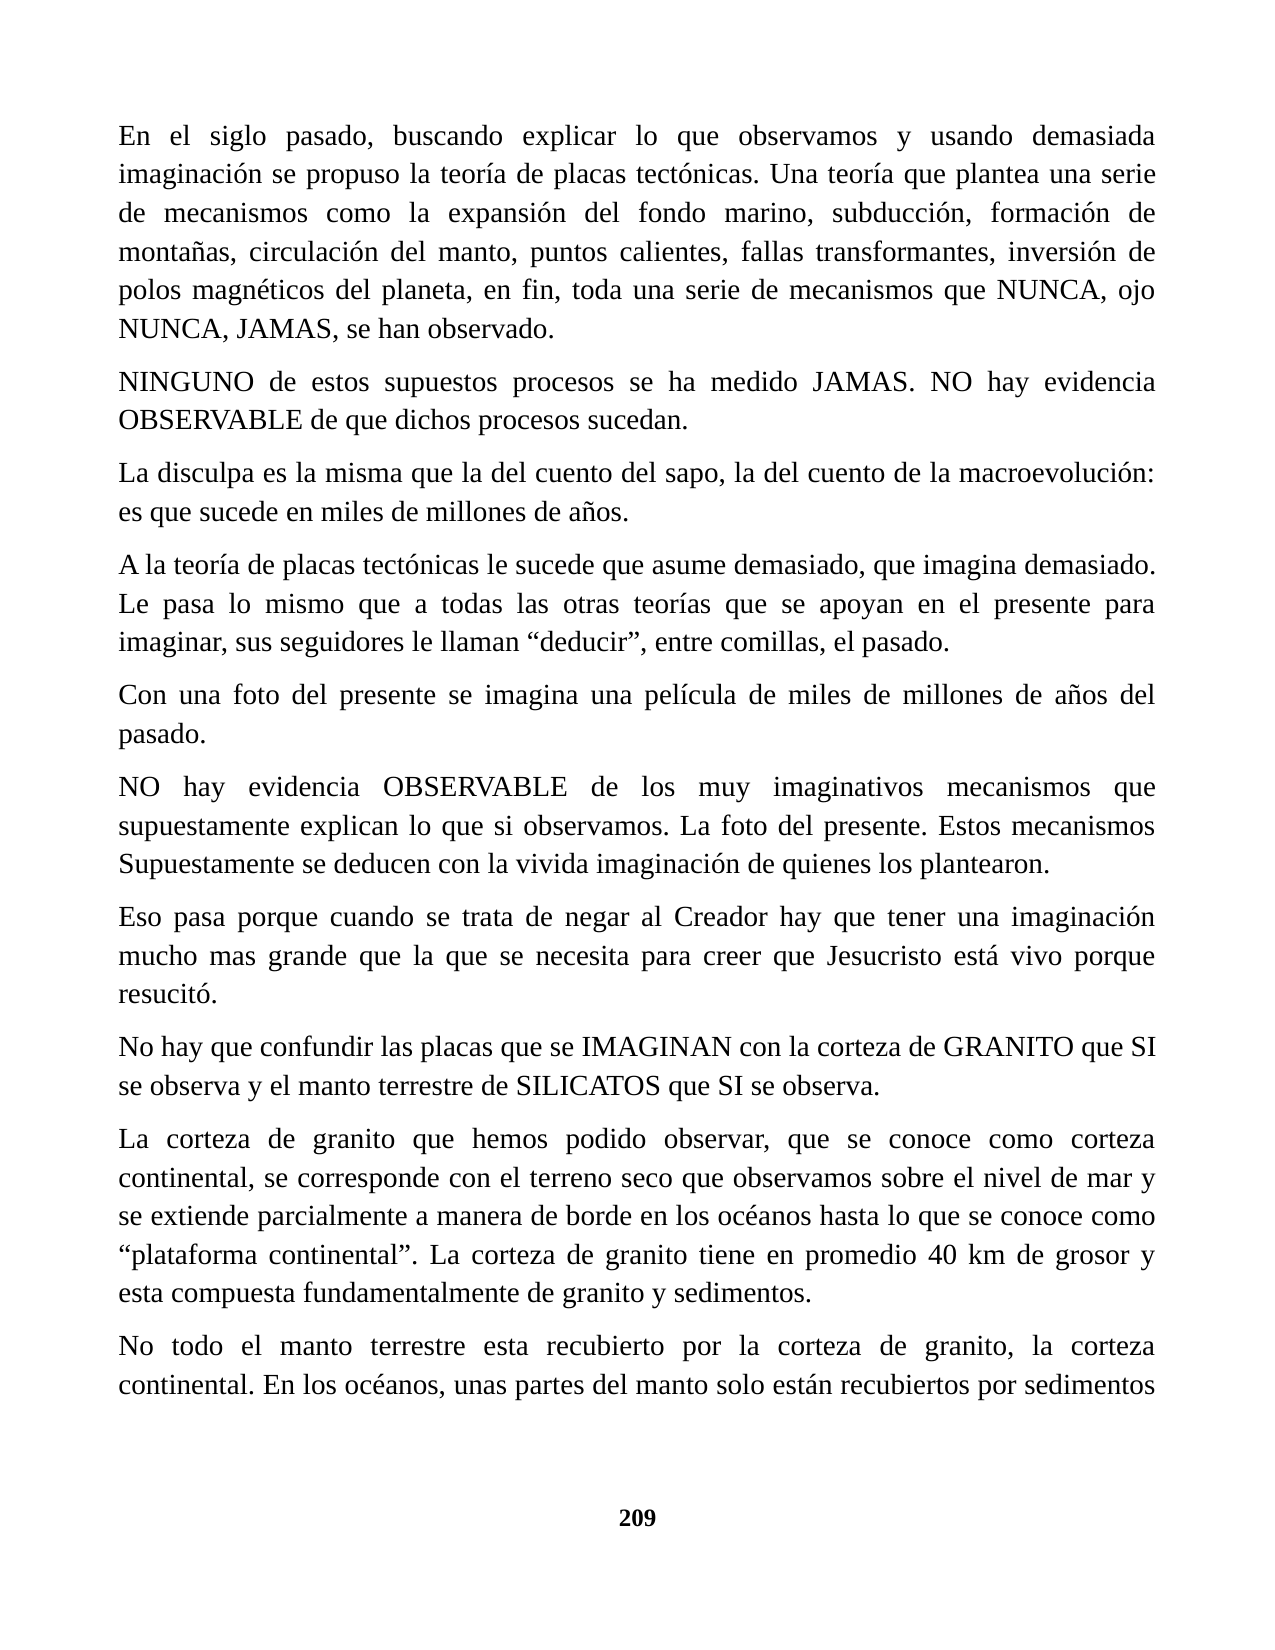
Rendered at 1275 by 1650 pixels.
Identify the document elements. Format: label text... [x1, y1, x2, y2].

text No hay que confundir las placas que se IMAGINAN con la corteza de GRANITO que SI se observa y el manto terrestre de SILICATOS que SI se observa. [118, 1029, 1157, 1102]
text Eso pasa porque cuando se trata de negar al Creador hay que tener una imaginación mucho mas grande que la que se necesita para creer que Jesucristo está vivo porque resucitó. [118, 899, 1157, 1010]
text En el siglo pasado, buscando explicar lo que observamos y usando demasiada imaginación se propuso la teoría de placas tectónicas. Una teoría que plantea una serie de mecanismos como la expansión del fondo marino, subducción, formación de montañas, circulación del manto, puntos calientes, fallas transformantes, inversión de polos magnéticos del planeta, en fin, toda una serie de mecanismos que NUNCA, ojo NUNCA, JAMAS, se han observado. [118, 118, 1157, 344]
text Con una foto del presente se imagina una película de miles de millones de años del pasado. [118, 677, 1157, 749]
text La disculpa es la misma que la del cuento del sapo, la del cuento de la macroevolución: es que sucede en miles de millones de años. [118, 456, 1157, 528]
text La corteza de granito que hemos podido observar, que se conoce como corteza continental, se corresponde con el terreno seco que observamos sobre el nivel de mar y se extiende parcialmente a manera de borde en los océanos hasta lo que se conoce como “plataforma continental”. La corteza de granito tiene en promedio 40 km de grosor y esta compuesta fundamentalmente de granito y sedimentos. [118, 1121, 1157, 1309]
text A la teoría de placas tectónicas le sucede que asume demasiado, que imagina demasiado. Le pasa lo mismo que a todas las otras teorías que se apoyan en el presente para imaginar, sus seguidores le llaman “deducir”, entre comillas, el pasado. [118, 547, 1157, 658]
text No todo el manto terrestre esta recubierto por la corteza de granito, la corteza continental. En los océanos, unas partes del manto solo están recubiertos por sedimentos [118, 1328, 1157, 1401]
text NO hay evidencia OBSERVABLE de los muy imaginativos mecanismos que supuestamente explican lo que si observamos. La foto del presente. Estos mecanismos Supuestamente se deducen con la vivida imaginación de quienes los plantearon. [118, 769, 1157, 880]
text NINGUNO de estos supuestos procesos se ha medido JAMAS. NO hay evidencia OBSERVABLE de que dichos procesos sucedan. [118, 364, 1157, 436]
